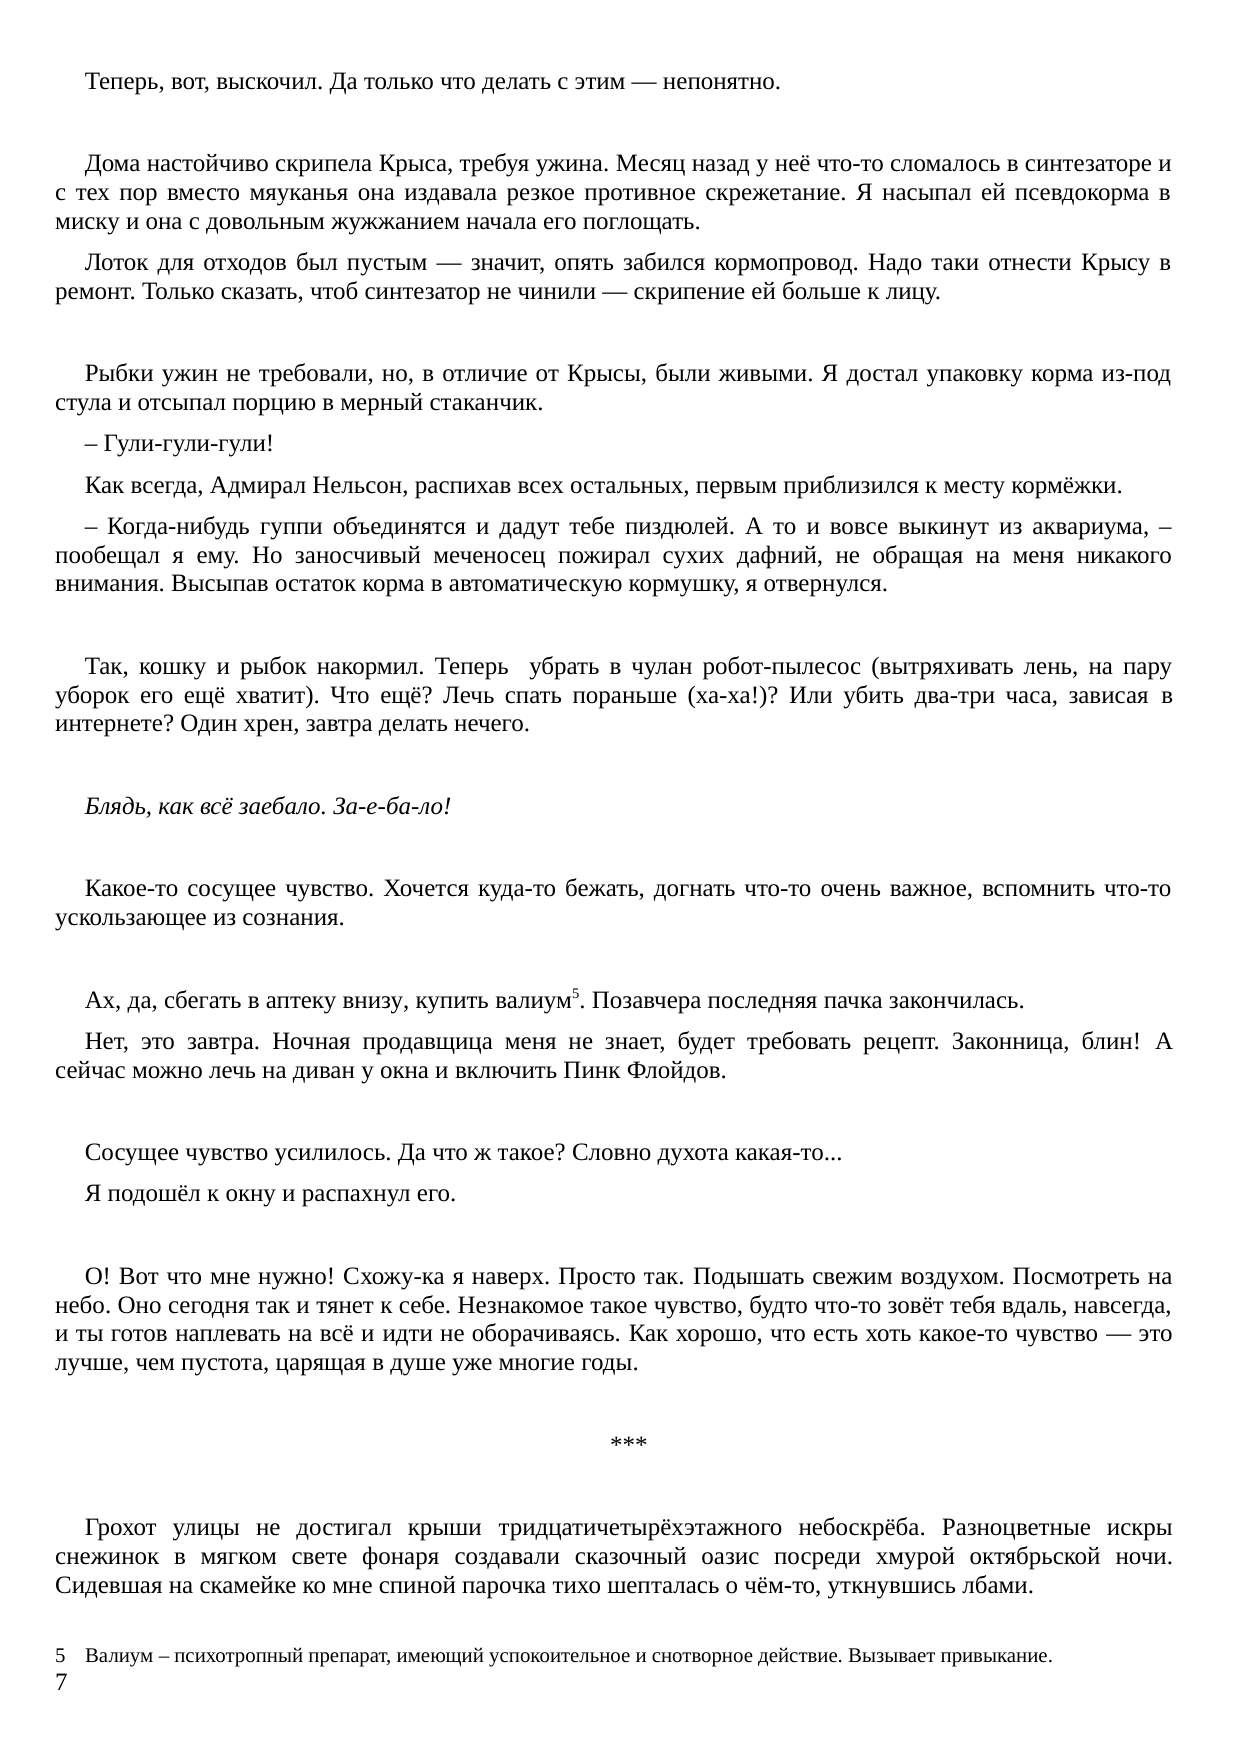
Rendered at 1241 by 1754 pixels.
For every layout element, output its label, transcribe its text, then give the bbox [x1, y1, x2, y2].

text О! Вот что мне нужно! Схожу-ка я наверх. Просто так. Подышать свежим воздухом. Посмотреть на небо. Оно сегодня так и тянет к себе. Незнакомое такое чувство, будто что-то зовёт тебя вдаль, навсегда, и ты готов наплевать на всё и идти не оборачиваясь. Как хорошо, что есть хоть какое-то чувство — это лучше, чем пустота, царящая в душе уже многие годы. [55, 1261, 1173, 1376]
text Теперь, вот, выскочил. Да только что делать с этим — непонятно. [55, 66, 1173, 95]
text Нет, это завтра. Ночная продавщица меня не знает, будет требовать рецепт. Законница, блин! А сейчас можно лечь на диван у окна и включить Пинк Флойдов. [55, 1026, 1173, 1083]
text Так, кошку и рыбок накормил. Теперь убрать в чулан робот-пылесос (вытряхивать лень, на пару уборок его ещё хватит). Что ещё? Лечь спать пораньше (ха-ха!)? Или убить два-три часа, зависая в интернете? Один хрен, завтра делать нечего. [55, 651, 1173, 737]
text Грохот улицы не достигал крыши тридцатичетырёхэтажного небоскрёба. Разноцветные искры снежинок в мягком свете фонаря создавали сказочный оазис посреди хмурой октябрьской ночи. Сидевшая на скамейке ко мне спиной парочка тихо шепталась о чём-то, уткнувшись лбами. [55, 1512, 1173, 1598]
text – Когда-нибудь гуппи объединятся и дадут тебе пиздюлей. А то и вовсе выкинут из аквариума, – пообещал я ему. Но заносчивый меченосец пожирал сухих дафний, не обращая на меня никакого внимания. Высыпав остаток корма в автоматическую кормушку, я отвернулся. [55, 511, 1173, 597]
text Как всегда, Адмирал Нельсон, распихав всех остальных, первым приблизился к месту кормёжки. [55, 470, 1173, 498]
text *** [55, 1430, 1173, 1458]
text Я подошёл к окну и распахнул его. [55, 1178, 1173, 1207]
text Лоток для отходов был пустым — значит, опять забился кормопровод. Надо таки отнести Крысу в ремонт. Только сказать, чтоб синтезатор не чинили — скрипение ей больше к лицу. [55, 247, 1173, 305]
text Рыбки ужин не требовали, но, в отличие от Крысы, были живыми. Я достал упаковку корма из-под стула и отсыпал порцию в мерный стаканчик. [55, 358, 1173, 416]
text Валиум – психотропный препарат, имеющий успокоительное и снотворное действие. Вызывает привыкание. [55, 1642, 1173, 1667]
text Блядь, как всё заебало. За-е-ба-ло! [55, 791, 1173, 820]
text Какое-то сосущее чувство. Хочется куда-то бежать, догнать что-то очень важное, вспомнить что-то ускользающее из сознания. [55, 873, 1173, 931]
text Сосущее чувство усилилось. Да что ж такое? Словно духота какая-то... [55, 1137, 1173, 1166]
text – Гули-гули-гули! [55, 428, 1173, 457]
text Ах, да, сбегать в аптеку внизу, купить валиум. Позавчера последняя пачка закончилась. [55, 985, 1173, 1013]
text Дома настойчиво скрипела Крыса, требуя ужина. Месяц назад у неё что-то сломалось в синтезаторе и с тех пор вместо мяуканья она издавала резкое противное скрежетание. Я насыпал ей псевдокорма в миску и она с довольным жужжанием начала его поглощать. [55, 148, 1173, 235]
